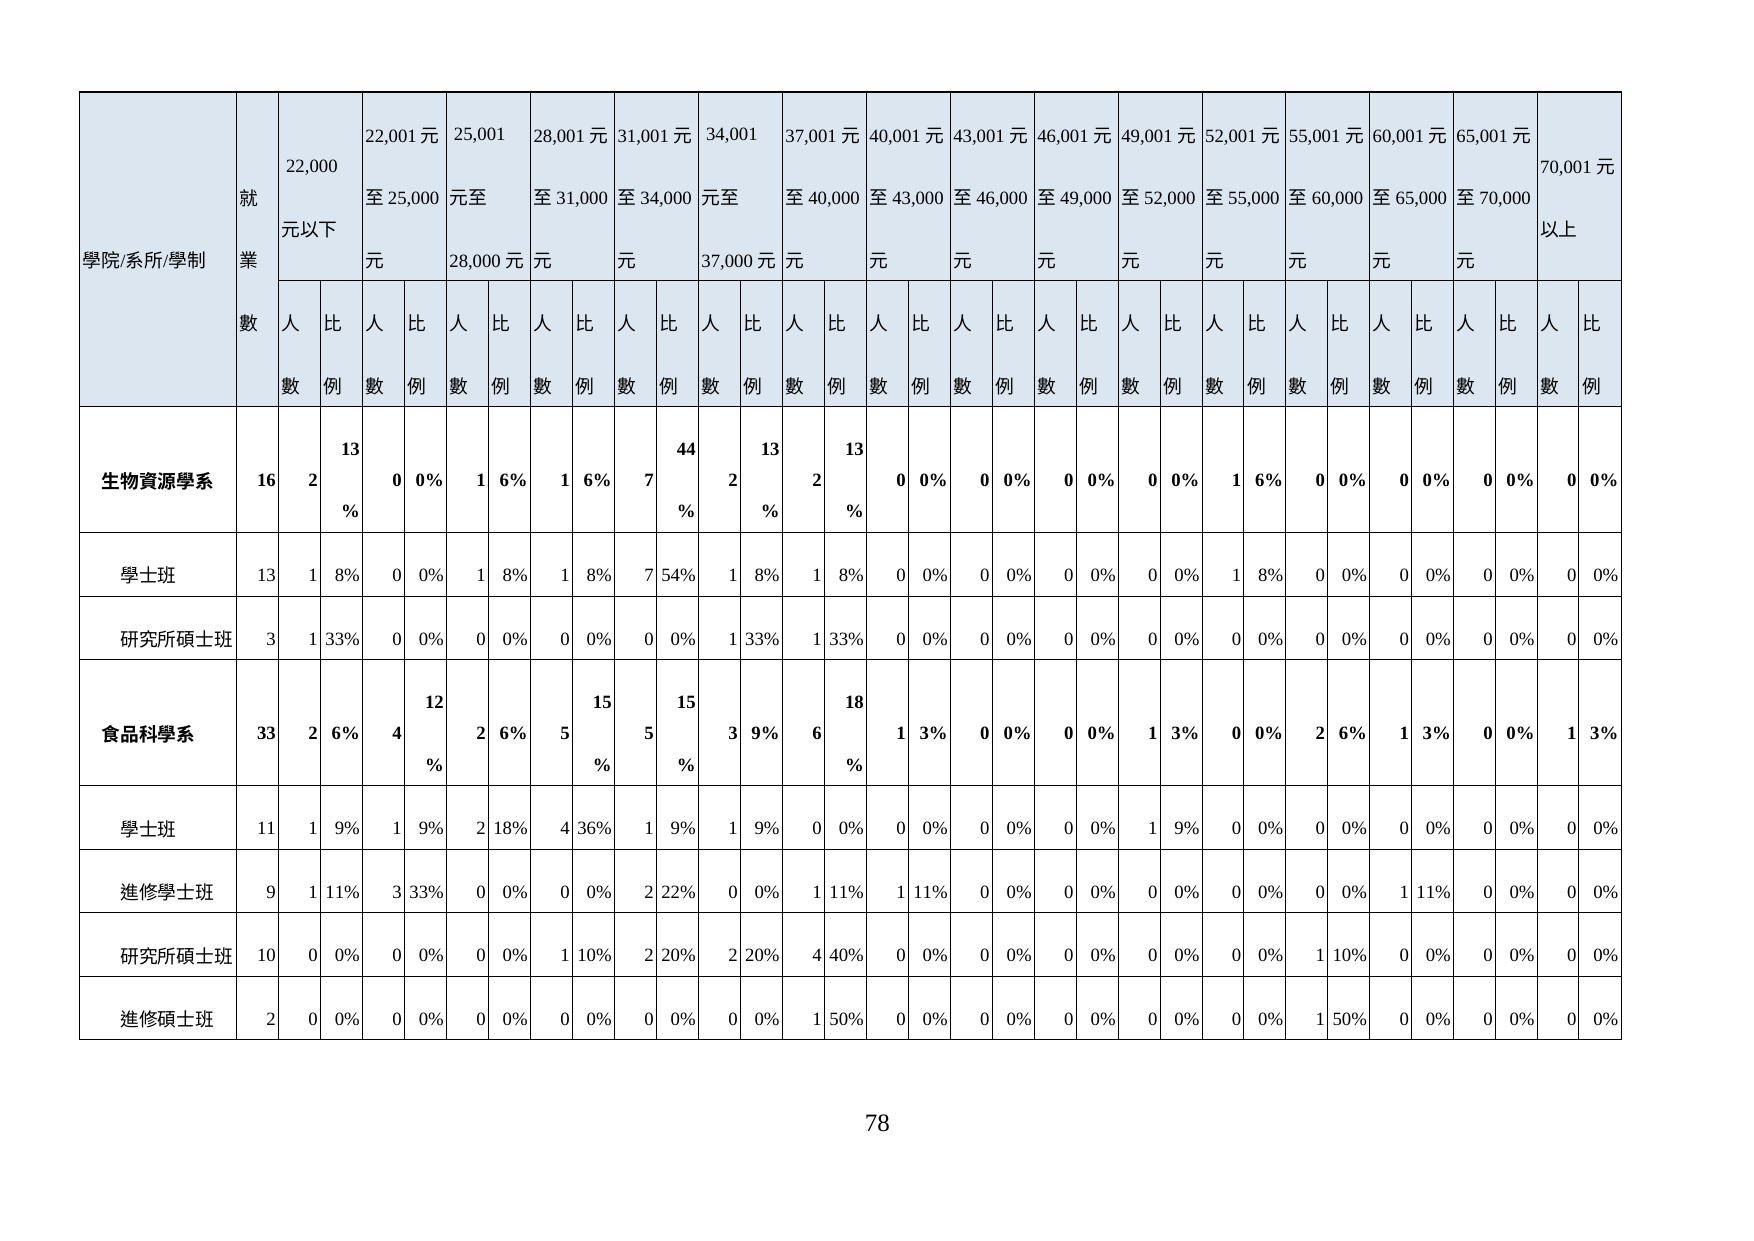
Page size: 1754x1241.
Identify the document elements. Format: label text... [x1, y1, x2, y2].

table_cell 6% [489, 407, 530, 532]
table_cell 0% [1496, 977, 1537, 1039]
table_cell 33% [321, 597, 362, 659]
table_cell 12% [405, 660, 446, 785]
table_cell 1 [279, 850, 320, 912]
table_cell 1 [1286, 977, 1327, 1039]
table_cell 0 [1286, 786, 1327, 849]
table_cell 比例 [321, 281, 362, 406]
table_cell 0 [363, 913, 404, 976]
table_cell 1 [1370, 660, 1411, 785]
table_cell 0% [1496, 533, 1537, 596]
table_cell 0 [447, 913, 488, 976]
table_cell 6% [1328, 660, 1369, 785]
table_cell 0 [1538, 786, 1578, 849]
table_cell 0 [1035, 533, 1076, 596]
table_cell 0% [1496, 786, 1537, 849]
table_cell 0 [1203, 913, 1243, 976]
table_cell 0% [1579, 977, 1621, 1039]
table_cell 人數 [1286, 281, 1327, 406]
table_cell 0% [1328, 597, 1369, 659]
table_cell 11% [825, 850, 866, 912]
table_header 46,001 元至 49,000 元 [1035, 93, 1118, 280]
table_cell 人數 [447, 281, 488, 406]
table_cell 比例 [1412, 281, 1453, 406]
table_cell 0 [1035, 850, 1076, 912]
table_cell 0% [573, 850, 614, 912]
table_cell 0% [1579, 533, 1621, 596]
table_cell 0% [741, 850, 782, 912]
table_cell 6% [1244, 407, 1285, 532]
table_cell 6% [489, 660, 530, 785]
table_cell 18% [825, 660, 866, 785]
table_cell 33% [405, 850, 446, 912]
table_cell 1 [1538, 660, 1578, 785]
table_cell 比例 [1161, 281, 1202, 406]
table_cell 13% [825, 407, 866, 532]
table_cell 18% [489, 786, 530, 849]
table_cell 人數 [1119, 281, 1160, 406]
table_cell 0 [1286, 597, 1327, 659]
table_cell 0 [363, 407, 404, 532]
table_cell 2 [783, 407, 824, 532]
table_cell 0 [531, 850, 572, 912]
table_cell 0% [1328, 850, 1369, 912]
table_cell 50% [1328, 977, 1369, 1039]
table_cell 33 [237, 660, 278, 785]
table_cell 3% [1412, 660, 1453, 785]
table_cell 0% [1412, 913, 1453, 976]
table_cell 9% [1161, 786, 1202, 849]
table_cell 0 [447, 977, 488, 1039]
table_cell 0% [1077, 407, 1118, 532]
table_cell 0% [1579, 597, 1621, 659]
table_cell 1 [615, 786, 656, 849]
table_cell 0% [405, 977, 446, 1039]
table_cell 6% [321, 660, 362, 785]
table_cell 人數 [1035, 281, 1076, 406]
table_cell 1 [447, 407, 488, 532]
table_cell 0% [1161, 913, 1202, 976]
table_cell 20% [657, 913, 698, 976]
table_cell 0 [951, 533, 992, 596]
table_cell 1 [279, 786, 320, 849]
table_cell 0 [1454, 597, 1495, 659]
table_cell 0% [321, 913, 362, 976]
table_cell 0% [1328, 533, 1369, 596]
table_cell 11% [909, 850, 950, 912]
table_header 40,001 元至 43,000 元 [867, 93, 950, 280]
table_cell 比例 [1328, 281, 1369, 406]
table_cell 0% [1244, 660, 1285, 785]
table_cell 11 [237, 786, 278, 849]
table_cell 1 [1119, 660, 1160, 785]
table_cell 比例 [1579, 281, 1621, 406]
table_cell 0 [1454, 407, 1495, 532]
table_cell 16 [237, 407, 278, 532]
table_cell 1 [447, 533, 488, 596]
table_cell 0% [1077, 850, 1118, 912]
table_cell 1 [531, 913, 572, 976]
table_cell 0% [489, 850, 530, 912]
table_cell 0 [1370, 407, 1411, 532]
table_cell 2 [279, 407, 320, 532]
table_cell 0% [909, 977, 950, 1039]
table_cell 0 [1370, 786, 1411, 849]
table_cell 1 [867, 660, 908, 785]
table_cell 0% [1412, 533, 1453, 596]
table_cell 0% [909, 597, 950, 659]
table_cell 人數 [279, 281, 320, 406]
table_cell 0 [1119, 850, 1160, 912]
table_cell 0% [993, 533, 1034, 596]
table_cell 10% [1328, 913, 1369, 976]
table_cell 3% [1579, 660, 1621, 785]
table_cell 0 [1454, 977, 1495, 1039]
table_cell 0 [951, 407, 992, 532]
table_cell 3% [1161, 660, 1202, 785]
table_cell 0 [1035, 977, 1076, 1039]
table_cell 36% [573, 786, 614, 849]
table_cell 0% [909, 533, 950, 596]
table_cell 0 [615, 597, 656, 659]
table_cell 0 [951, 660, 992, 785]
table_cell 0% [1244, 597, 1285, 659]
table_cell 0% [1077, 597, 1118, 659]
table_cell 進修學士班 [80, 850, 236, 912]
table_cell 0 [1035, 660, 1076, 785]
table_cell 9% [321, 786, 362, 849]
table_cell 0 [1035, 913, 1076, 976]
table_cell 人數 [951, 281, 992, 406]
table_cell 1 [279, 597, 320, 659]
table_cell 0 [1203, 786, 1243, 849]
table_cell 進修碩士班 [80, 977, 236, 1039]
table_cell 50% [825, 977, 866, 1039]
table_cell 0 [1454, 913, 1495, 976]
table_header 60,001 元至 65,000 元 [1370, 93, 1453, 280]
table_cell 13% [741, 407, 782, 532]
table_cell 9% [405, 786, 446, 849]
table_cell 1 [1203, 533, 1243, 596]
table_cell 2 [447, 786, 488, 849]
table_cell 生物資源學系 [80, 407, 236, 532]
table_cell 0% [1412, 407, 1453, 532]
table_cell 比例 [489, 281, 530, 406]
table_cell 0% [993, 597, 1034, 659]
table_cell 1 [867, 850, 908, 912]
table_cell 0 [1119, 533, 1160, 596]
table_cell 0 [1286, 533, 1327, 596]
table_cell 9% [741, 786, 782, 849]
table_cell 1 [699, 533, 740, 596]
table_cell 2 [699, 913, 740, 976]
table_cell 人數 [867, 281, 908, 406]
table_cell 0 [867, 913, 908, 976]
table_cell 8% [573, 533, 614, 596]
table_cell 食品科學系 [80, 660, 236, 785]
table_header 28,001 元至 31,000 元 [531, 93, 614, 280]
table_cell 0% [1328, 407, 1369, 532]
table_cell 22% [657, 850, 698, 912]
table_cell 1 [699, 597, 740, 659]
table_cell 1 [531, 533, 572, 596]
table_cell 0% [1077, 977, 1118, 1039]
table_cell 11% [1412, 850, 1453, 912]
table_cell 0 [1119, 597, 1160, 659]
table_cell 0% [993, 850, 1034, 912]
table_header 55,001 元至 60,000 元 [1286, 93, 1369, 280]
table_cell 0 [867, 977, 908, 1039]
table_cell 0 [951, 786, 992, 849]
table_header 70,001 元以上 [1538, 93, 1621, 280]
table_cell 1 [699, 786, 740, 849]
table_cell 0% [489, 913, 530, 976]
table_header 學院/系所/學制 [80, 93, 236, 406]
table_cell 0 [1370, 533, 1411, 596]
table_cell 1 [363, 786, 404, 849]
table_cell 0% [1161, 977, 1202, 1039]
table_cell 0% [1161, 407, 1202, 532]
table_cell 0 [615, 977, 656, 1039]
table_cell 1 [783, 597, 824, 659]
table_cell 10 [237, 913, 278, 976]
table_cell 0 [1538, 977, 1578, 1039]
table_cell 0% [1412, 977, 1453, 1039]
table_cell 1 [783, 533, 824, 596]
table_header 22,001元至25,000 元 [363, 93, 446, 280]
table_cell 人數 [1454, 281, 1495, 406]
table_cell 研究所碩士班 [80, 913, 236, 976]
table_cell 0% [993, 977, 1034, 1039]
table_cell 0 [279, 977, 320, 1039]
table_cell 0% [1579, 786, 1621, 849]
table_cell 33% [741, 597, 782, 659]
table_cell 0 [1454, 533, 1495, 596]
table_cell 8% [741, 533, 782, 596]
table_cell 2 [1286, 660, 1327, 785]
table_cell 比例 [573, 281, 614, 406]
table_cell 0% [573, 977, 614, 1039]
table_cell 0 [363, 977, 404, 1039]
table_cell 比例 [825, 281, 866, 406]
table_cell 0% [909, 407, 950, 532]
table_cell 0% [1412, 597, 1453, 659]
table_header 31,001 元至 34,000 元 [615, 93, 698, 280]
table_cell 比例 [909, 281, 950, 406]
table_cell 0% [1579, 407, 1621, 532]
table_cell 54% [657, 533, 698, 596]
table_cell 1 [279, 533, 320, 596]
table_cell 9% [657, 786, 698, 849]
table_cell 4 [783, 913, 824, 976]
table_cell 1 [1119, 786, 1160, 849]
table_cell 研究所碩士班 [80, 597, 236, 659]
table_cell 0 [867, 407, 908, 532]
table_cell 0 [1454, 786, 1495, 849]
table_cell 0 [1035, 786, 1076, 849]
table_cell 11% [321, 850, 362, 912]
table_cell 0% [993, 913, 1034, 976]
table_cell 2 [237, 977, 278, 1039]
table_cell 0% [321, 977, 362, 1039]
table_cell 0% [405, 913, 446, 976]
table_cell 比例 [405, 281, 446, 406]
table_cell 比例 [1077, 281, 1118, 406]
table_header 65,001 元至 70,000 元 [1454, 93, 1537, 280]
table_cell 0 [867, 597, 908, 659]
table_cell 0 [447, 850, 488, 912]
table_cell 2 [615, 913, 656, 976]
table_cell 1 [783, 850, 824, 912]
table_cell 0% [993, 786, 1034, 849]
table_cell 0% [909, 786, 950, 849]
table_cell 0 [951, 977, 992, 1039]
table_cell 0% [1328, 786, 1369, 849]
table_cell 1 [1203, 407, 1243, 532]
table_cell 7 [615, 533, 656, 596]
table_cell 3% [909, 660, 950, 785]
table_cell 0 [1370, 597, 1411, 659]
table_cell 0 [1203, 660, 1243, 785]
table_cell 人數 [1203, 281, 1243, 406]
table_cell 0% [1244, 850, 1285, 912]
table_cell 0 [363, 597, 404, 659]
table_header 就業數 [237, 93, 278, 406]
table_cell 比例 [657, 281, 698, 406]
table_cell 8% [489, 533, 530, 596]
table_cell 0% [1077, 660, 1118, 785]
table_header 25,001 元至 28,000 元 [447, 93, 530, 280]
table_cell 0 [1119, 977, 1160, 1039]
table_cell 13% [321, 407, 362, 532]
table_cell 人數 [531, 281, 572, 406]
table_cell 0% [1077, 533, 1118, 596]
table_header 22,000 元以下 [279, 93, 362, 280]
table_header 49,001 元至 52,000 元 [1119, 93, 1202, 280]
table_cell 0 [951, 850, 992, 912]
table_cell 0% [1077, 913, 1118, 976]
table_cell 0 [1370, 977, 1411, 1039]
table_cell 0% [1579, 913, 1621, 976]
table_cell 0% [993, 407, 1034, 532]
table_cell 比例 [1496, 281, 1537, 406]
table_cell 3 [363, 850, 404, 912]
table_cell 0% [1161, 533, 1202, 596]
table_cell 15% [573, 660, 614, 785]
table_cell 0 [951, 913, 992, 976]
table_cell 0 [1370, 913, 1411, 976]
table_cell 0% [909, 913, 950, 976]
table_cell 0 [279, 913, 320, 976]
table_cell 2 [279, 660, 320, 785]
table_cell 0% [1412, 786, 1453, 849]
table_cell 0 [531, 977, 572, 1039]
table_cell 0 [1203, 977, 1243, 1039]
table_header 34,001 元至 37,000 元 [699, 93, 782, 280]
table_cell 1 [1370, 850, 1411, 912]
table_cell 0 [1538, 850, 1578, 912]
table_cell 15% [657, 660, 698, 785]
table_cell 比例 [993, 281, 1034, 406]
table_cell 0 [1035, 597, 1076, 659]
table_cell 1 [783, 977, 824, 1039]
table_cell 0% [657, 977, 698, 1039]
table_cell 5 [615, 660, 656, 785]
table_cell 0 [1119, 407, 1160, 532]
table_cell 13 [237, 533, 278, 596]
table_cell 0 [951, 597, 992, 659]
table_cell 0% [405, 597, 446, 659]
table_cell 2 [699, 407, 740, 532]
table_cell 8% [825, 533, 866, 596]
table_cell 0% [1077, 786, 1118, 849]
table_cell 人數 [615, 281, 656, 406]
table_cell 0 [1286, 407, 1327, 532]
table_cell 人數 [1370, 281, 1411, 406]
table_cell 9% [741, 660, 782, 785]
table_cell 0% [1496, 850, 1537, 912]
table_cell 33% [825, 597, 866, 659]
table_cell 0 [1538, 597, 1578, 659]
table_cell 比例 [741, 281, 782, 406]
table_cell 人數 [783, 281, 824, 406]
table_cell 0% [1496, 407, 1537, 532]
table_cell 2 [615, 850, 656, 912]
table_cell 0% [489, 977, 530, 1039]
table_cell 0% [1579, 850, 1621, 912]
table_cell 學士班 [80, 533, 236, 596]
table_cell 10% [573, 913, 614, 976]
table_cell 0 [1538, 533, 1578, 596]
table_cell 6% [573, 407, 614, 532]
table_cell 1 [1286, 913, 1327, 976]
table_cell 0 [1286, 850, 1327, 912]
table_cell 人數 [1538, 281, 1578, 406]
table_cell 20% [741, 913, 782, 976]
table_cell 9 [237, 850, 278, 912]
table_cell 44% [657, 407, 698, 532]
table_cell 0% [1244, 786, 1285, 849]
table_cell 0% [1496, 913, 1537, 976]
table_cell 0 [867, 533, 908, 596]
table_cell 0% [1161, 850, 1202, 912]
table_cell 0 [1454, 660, 1495, 785]
table_cell 0 [1035, 407, 1076, 532]
table_cell 6 [783, 660, 824, 785]
table_cell 0 [1203, 597, 1243, 659]
table_cell 0% [993, 660, 1034, 785]
table_cell 8% [321, 533, 362, 596]
table_cell 0 [363, 533, 404, 596]
table_cell 5 [531, 660, 572, 785]
table_header 52,001 元至 55,000 元 [1203, 93, 1285, 280]
table_cell 0 [699, 977, 740, 1039]
table_cell 0 [1538, 407, 1578, 532]
table_cell 1 [531, 407, 572, 532]
table_header 37,001 元至 40,000 元 [783, 93, 866, 280]
table_cell 學士班 [80, 786, 236, 849]
table_header 43,001 元至 46,000 元 [951, 93, 1034, 280]
table_cell 0 [1203, 850, 1243, 912]
table_cell 0 [783, 786, 824, 849]
table_cell 0% [1244, 913, 1285, 976]
table_cell 0 [1538, 913, 1578, 976]
table_cell 0% [573, 597, 614, 659]
table_cell 0% [489, 597, 530, 659]
table_cell 人數 [363, 281, 404, 406]
table_cell 7 [615, 407, 656, 532]
table_cell 0% [405, 407, 446, 532]
table_cell 比例 [1244, 281, 1285, 406]
table_cell 3 [699, 660, 740, 785]
table_cell 0% [1496, 597, 1537, 659]
table_cell 0 [1119, 913, 1160, 976]
table_cell 4 [531, 786, 572, 849]
table_cell 3 [237, 597, 278, 659]
table_cell 0% [1244, 977, 1285, 1039]
table_cell 0% [741, 977, 782, 1039]
table_cell 4 [363, 660, 404, 785]
table_cell 0% [825, 786, 866, 849]
table_cell 40% [825, 913, 866, 976]
table_cell 0 [1454, 850, 1495, 912]
table_cell 0% [657, 597, 698, 659]
table_cell 8% [1244, 533, 1285, 596]
table_cell 0% [1161, 597, 1202, 659]
table_cell 0 [699, 850, 740, 912]
table_cell 0% [1496, 660, 1537, 785]
table_cell 0 [531, 597, 572, 659]
table_cell 0 [447, 597, 488, 659]
table_cell 人數 [699, 281, 740, 406]
table_cell 2 [447, 660, 488, 785]
table_cell 0% [405, 533, 446, 596]
table_cell 0 [867, 786, 908, 849]
